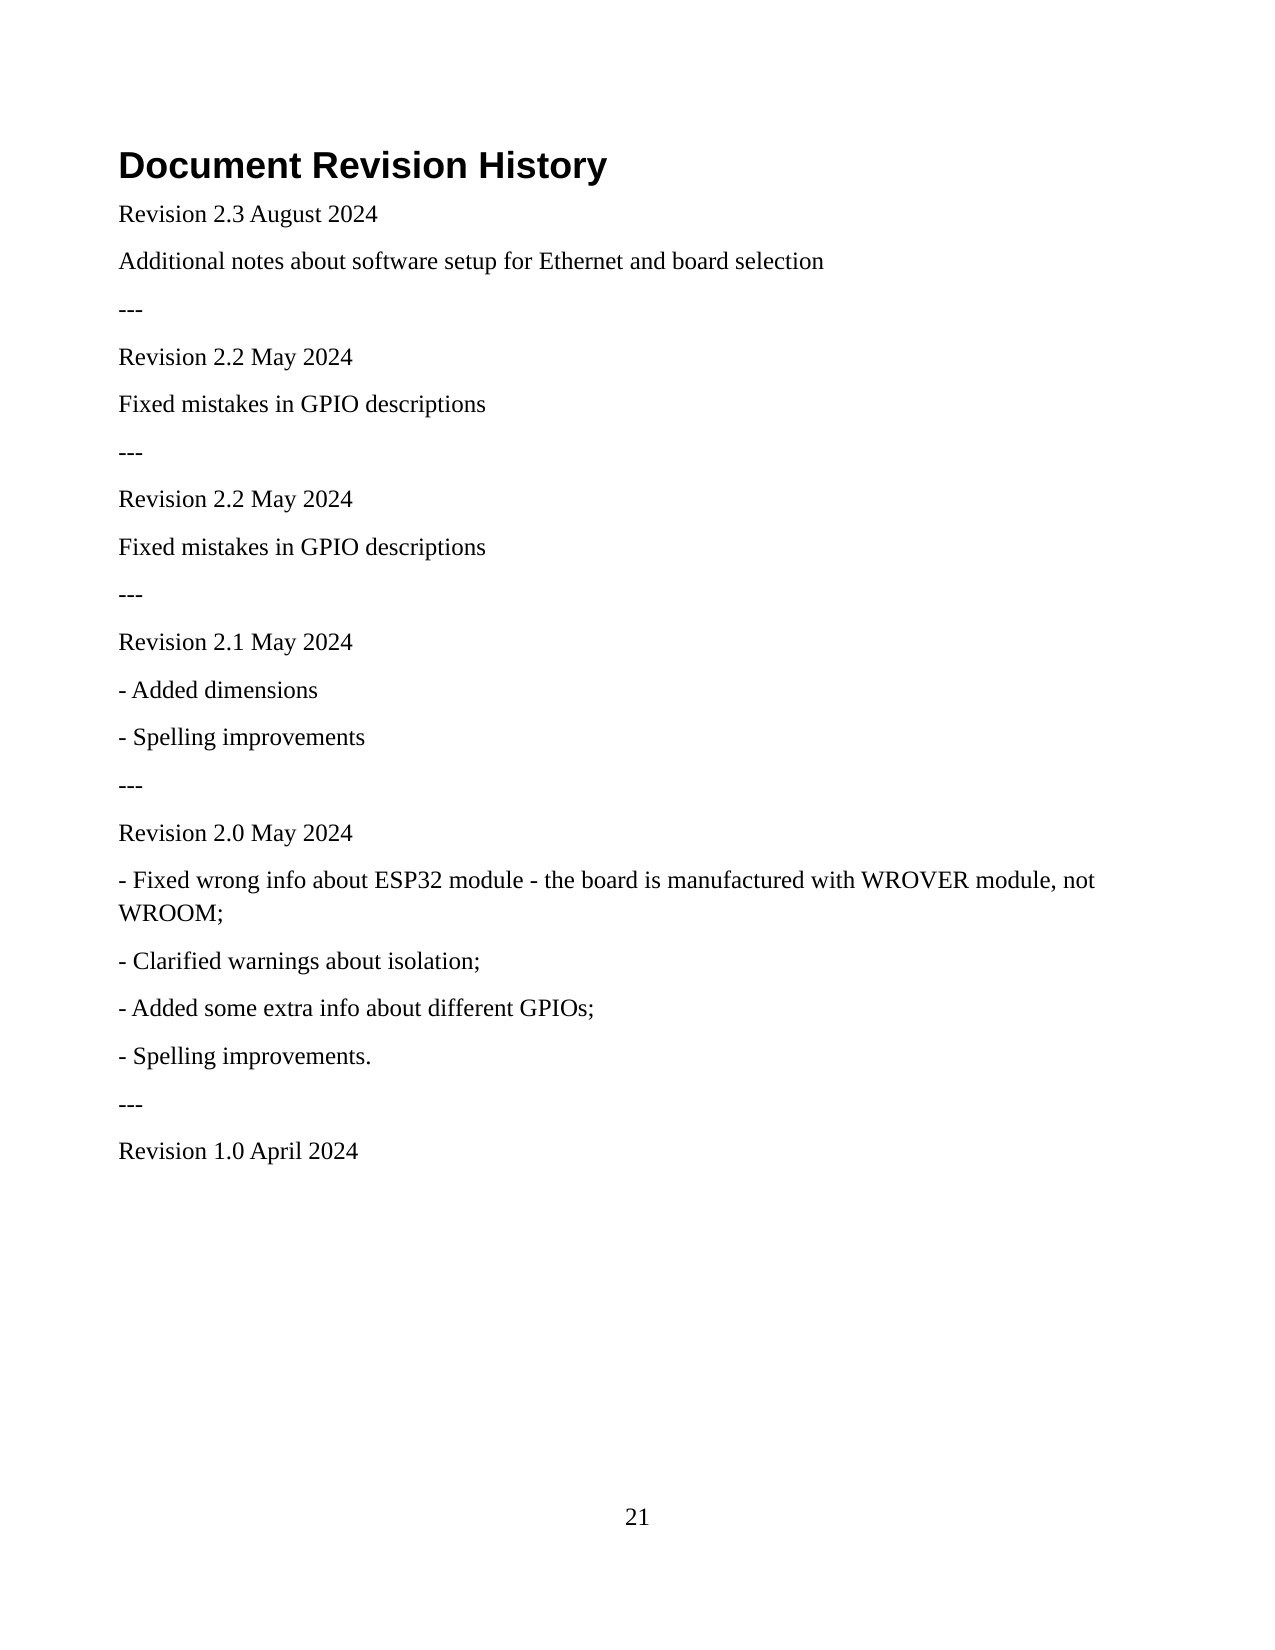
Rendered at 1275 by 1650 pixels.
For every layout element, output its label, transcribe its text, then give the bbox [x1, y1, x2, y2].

subtitle Document Revision History [118, 143, 1157, 186]
text Additional notes about software setup for Ethernet and board selection [118, 246, 1157, 275]
text --- [118, 579, 1157, 608]
text Revision 2.2 May 2024 [118, 342, 1157, 370]
text Revision 2.2 May 2024 [118, 484, 1157, 513]
text --- [118, 294, 1157, 323]
text Fixed mistakes in GPIO descriptions [118, 389, 1157, 418]
text Revision 2.1 May 2024 [118, 627, 1157, 656]
text - Fixed wrong info about ESP32 module - the board is manufactured with WROVER module, not WROOM; [118, 865, 1157, 927]
text - Added dimensions [118, 675, 1157, 703]
text - Spelling improvements [118, 722, 1157, 751]
text - Added some extra info about different GPIOs; [118, 993, 1157, 1022]
text Fixed mistakes in GPIO descriptions [118, 532, 1157, 561]
text - Clarified warnings about isolation; [118, 946, 1157, 974]
text --- [118, 770, 1157, 799]
text - Spelling improvements. [118, 1041, 1157, 1070]
text Revision 2.0 May 2024 [118, 818, 1157, 846]
text Revision 1.0 April 2024 [118, 1136, 1157, 1165]
text --- [118, 1089, 1157, 1117]
text Revision 2.3 August 2024 [118, 199, 1157, 227]
text --- [118, 437, 1157, 466]
